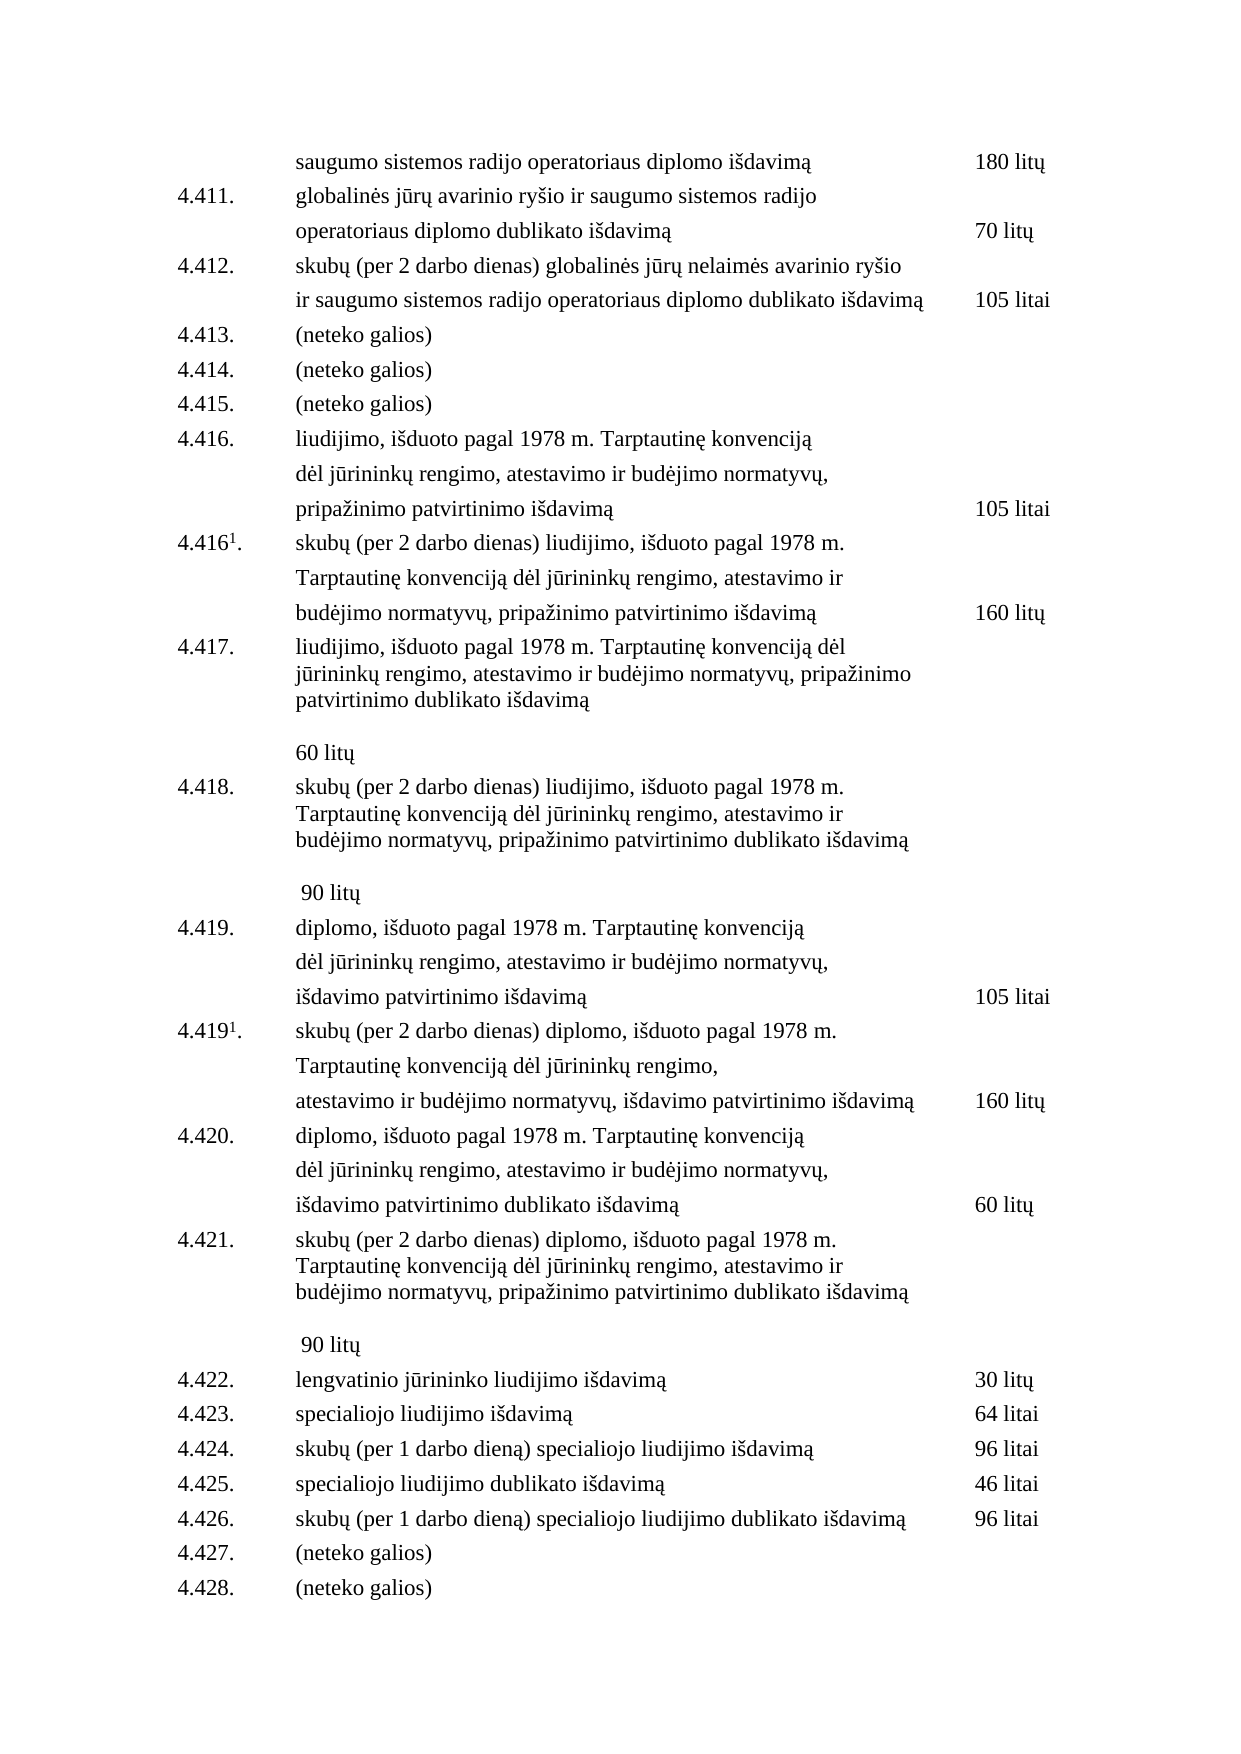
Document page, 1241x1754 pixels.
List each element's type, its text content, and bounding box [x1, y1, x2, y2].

text dėl jūrininkų rengimo, atestavimo ir budėjimo normatyvų, [177, 948, 1122, 974]
text 4.416. liudijimo, išduoto pagal 1978 m. Tarptautinę konvenciją [177, 425, 1122, 452]
text 4.425. specialiojo liudijimo dublikato išdavimą 46 litai [177, 1470, 1122, 1496]
text dėl jūrininkų rengimo, atestavimo ir budėjimo normatyvų, [177, 1156, 1122, 1183]
text operatoriaus diplomo dublikato išdavimą 70 litų [177, 217, 1122, 243]
text išdavimo patvirtinimo išdavimą 105 litai [177, 983, 1122, 1009]
text 4.422. lengvatinio jūrininko liudijimo išdavimą 30 litų [177, 1366, 1122, 1392]
text saugumo sistemos radijo operatoriaus diplomo išdavimą 180 litų [177, 148, 1122, 174]
text 4.426. skubų (per 1 darbo dieną) specialiojo liudijimo dublikato išdavimą 96 litai [177, 1504, 1122, 1531]
text 4.418. skubų (per 2 darbo dienas) liudijimo, išduoto pagal 1978 m. Tarptautinę konvenciją dėl jūrininkų rengimo, atestavimo ir budėjimo normatyvų, pripažinimo patvirtinimo dublikato išdavimą 90 litų [177, 773, 930, 905]
text 4.420. diplomo, išduoto pagal 1978 m. Tarptautinę konvenciją [177, 1122, 1122, 1148]
text 4.4161. skubų (per 2 darbo dienas) liudijimo, išduoto pagal 1978 m. [177, 529, 1122, 556]
text 4.421. skubų (per 2 darbo dienas) diplomo, išduoto pagal 1978 m. Tarptautinę konvenciją dėl jūrininkų rengimo, atestavimo ir budėjimo normatyvų, pripažinimo patvirtinimo dublikato išdavimą 90 litų [177, 1226, 930, 1357]
text Tarptautinę konvenciją dėl jūrininkų rengimo, [177, 1052, 1122, 1079]
text 4.413. (neteko galios) [177, 321, 1122, 347]
text 4.4191. skubų (per 2 darbo dienas) diplomo, išduoto pagal 1978 m. [177, 1018, 1122, 1044]
text pripažinimo patvirtinimo išdavimą 105 litai [177, 494, 1122, 521]
text 4.423. specialiojo liudijimo išdavimą 64 litai [177, 1401, 1122, 1427]
text ir saugumo sistemos radijo operatoriaus diplomo dublikato išdavimą 105 litai [177, 286, 1122, 313]
text 4.427. (neteko galios) [177, 1539, 1122, 1566]
text 4.424. skubų (per 1 darbo dieną) specialiojo liudijimo išdavimą 96 litai [177, 1435, 1122, 1462]
text 4.428. (neteko galios) [177, 1574, 1122, 1600]
text 4.412. skubų (per 2 darbo dienas) globalinės jūrų nelaimės avarinio ryšio [177, 252, 1122, 278]
text Tarptautinę konvenciją dėl jūrininkų rengimo, atestavimo ir [177, 564, 1122, 590]
text atestavimo ir budėjimo normatyvų, išdavimo patvirtinimo išdavimą 160 litų [177, 1087, 1122, 1113]
text dėl jūrininkų rengimo, atestavimo ir budėjimo normatyvų, [177, 460, 1122, 486]
text išdavimo patvirtinimo dublikato išdavimą 60 litų [177, 1191, 1122, 1217]
text 4.419. diplomo, išduoto pagal 1978 m. Tarptautinę konvenciją [177, 913, 1122, 940]
text 4.411. globalinės jūrų avarinio ryšio ir saugumo sistemos radijo [177, 182, 1122, 209]
text 4.415. (neteko galios) [177, 391, 1122, 417]
text budėjimo normatyvų, pripažinimo patvirtinimo išdavimą 160 litų [177, 599, 1122, 625]
text 4.417. liudijimo, išduoto pagal 1978 m. Tarptautinę konvenciją dėl jūrininkų rengimo, atestavimo ir budėjimo normatyvų, pripažinimo patvirtinimo dublikato išdavimą 60 litų [177, 633, 930, 765]
text 4.414. (neteko galios) [177, 356, 1122, 382]
